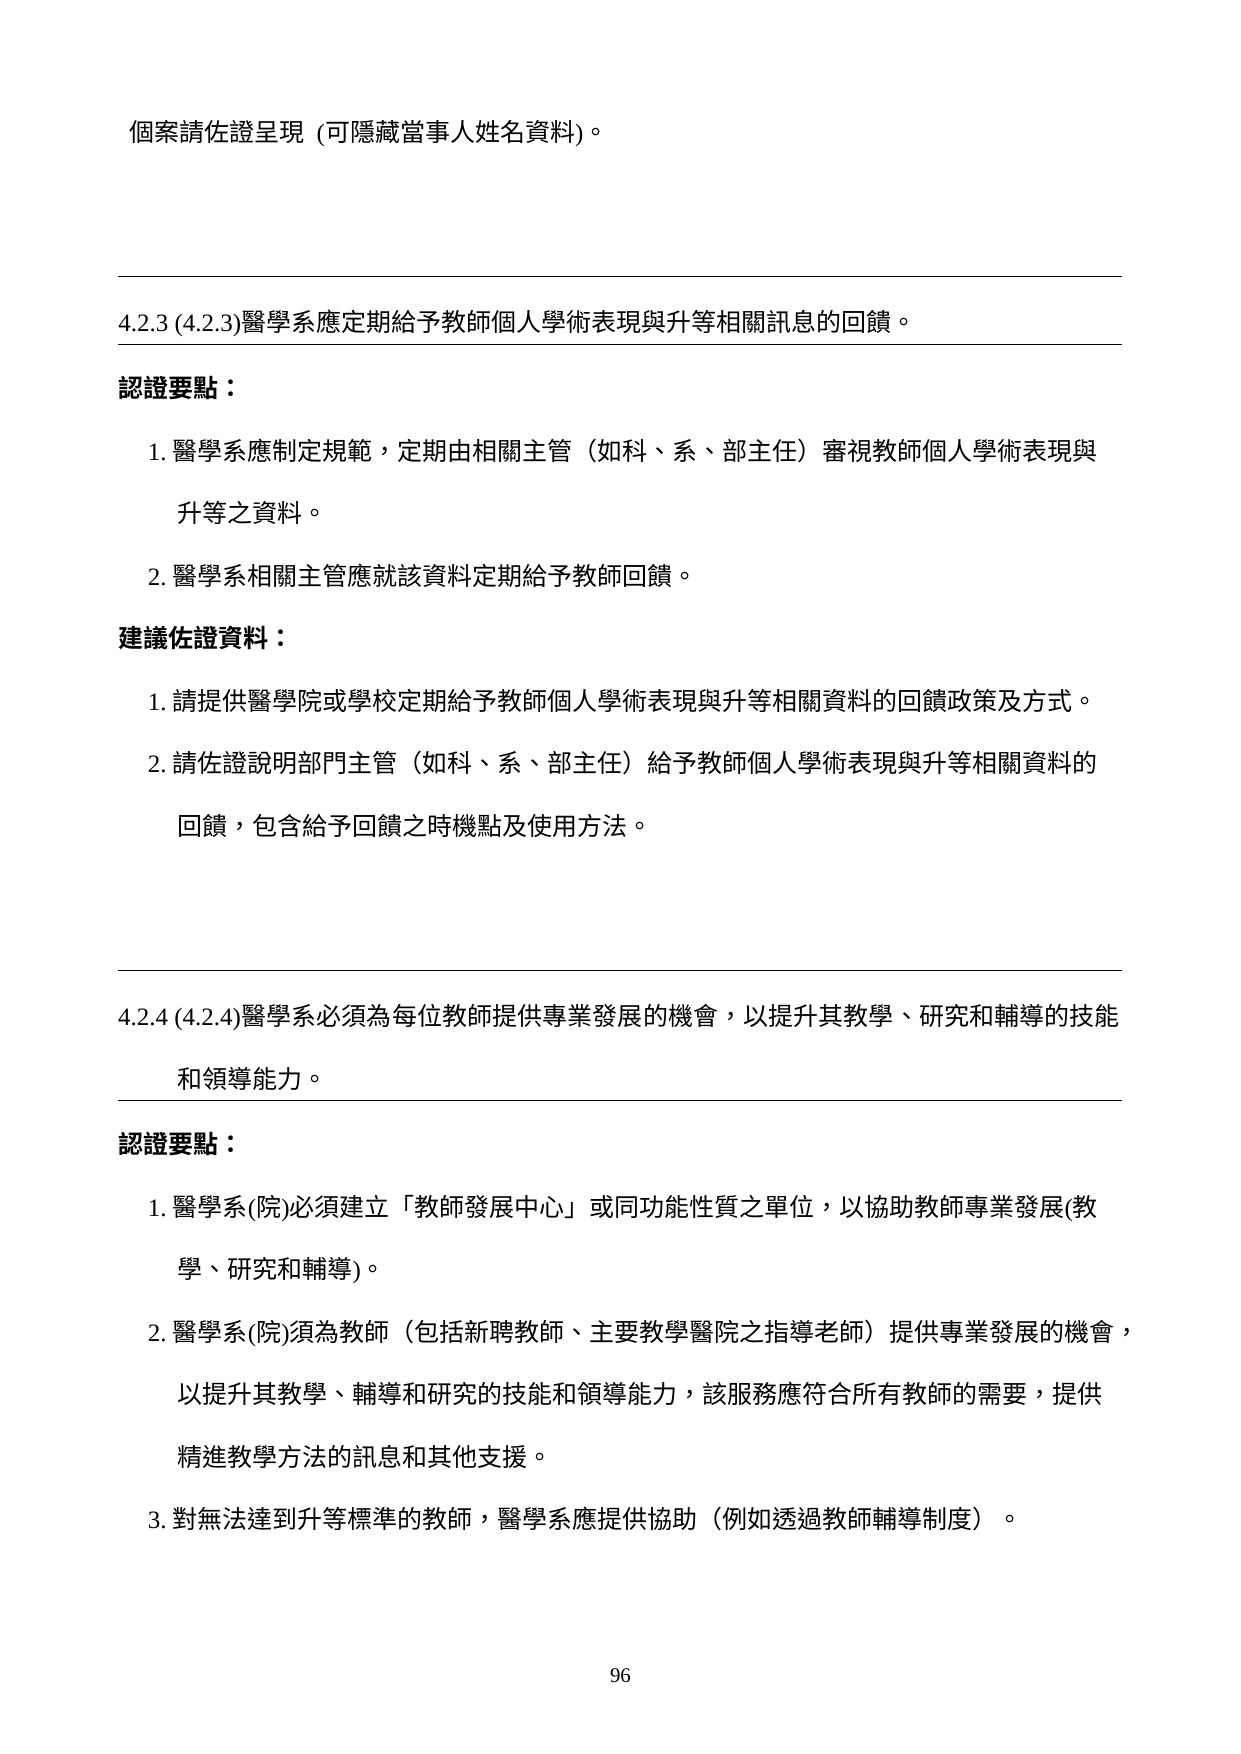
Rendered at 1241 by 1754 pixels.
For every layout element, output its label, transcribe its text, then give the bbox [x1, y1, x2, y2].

list 醫學系(院)必須建立「教師發展中心」或同功能性質之單位，以協助教師專業發展(教學、研究和輔導)。 [148, 1164, 1122, 1289]
list 醫學系應制定規範，定期由相關主管（如科、系、部主任）審視教師個人學術表現與升等之資料。 [148, 407, 1122, 532]
text 認證要點： [118, 345, 1122, 407]
list 醫學系相關主管應就該資料定期給予教師回饋。 [148, 532, 1122, 595]
text 認證要點： [118, 1101, 1080, 1164]
text 4.2.3 (4.2.3)醫學系應定期給予教師個人學術表現與升等相關訊息的回饋。 [118, 277, 1122, 344]
list 請佐證說明部門主管（如科、系、部主任）給予教師個人學術表現與升等相關資料的回饋，包含給予回饋之時機點及使用方法。 [148, 720, 1122, 845]
list 對無法達到升等標準的教師，醫學系應提供協助（例如透過教師輔導制度）。 [148, 1476, 1122, 1539]
text 4.2.4 (4.2.4)醫學系必須為每位教師提供專業發展的機會，以提升其教學、研究和輔導的技能和領導能力。 [118, 971, 1122, 1100]
list 請提供醫學院或學校定期給予教師個人學術表現與升等相關資料的回饋政策及方式。 [148, 657, 1122, 720]
text 建議佐證資料： [118, 595, 1122, 657]
list 醫學系(院)須為教師（包括新聘教師、主要教學醫院之指導老師）提供專業發展的機會，以提升其教學、輔導和研究的技能和領導能力，該服務應符合所有教師的需要，提供精進教學方法的訊息和其他支援。 [148, 1289, 1122, 1476]
text 個案請佐證呈現 (可隱藏當事人姓名資料)。 [129, 89, 1122, 151]
